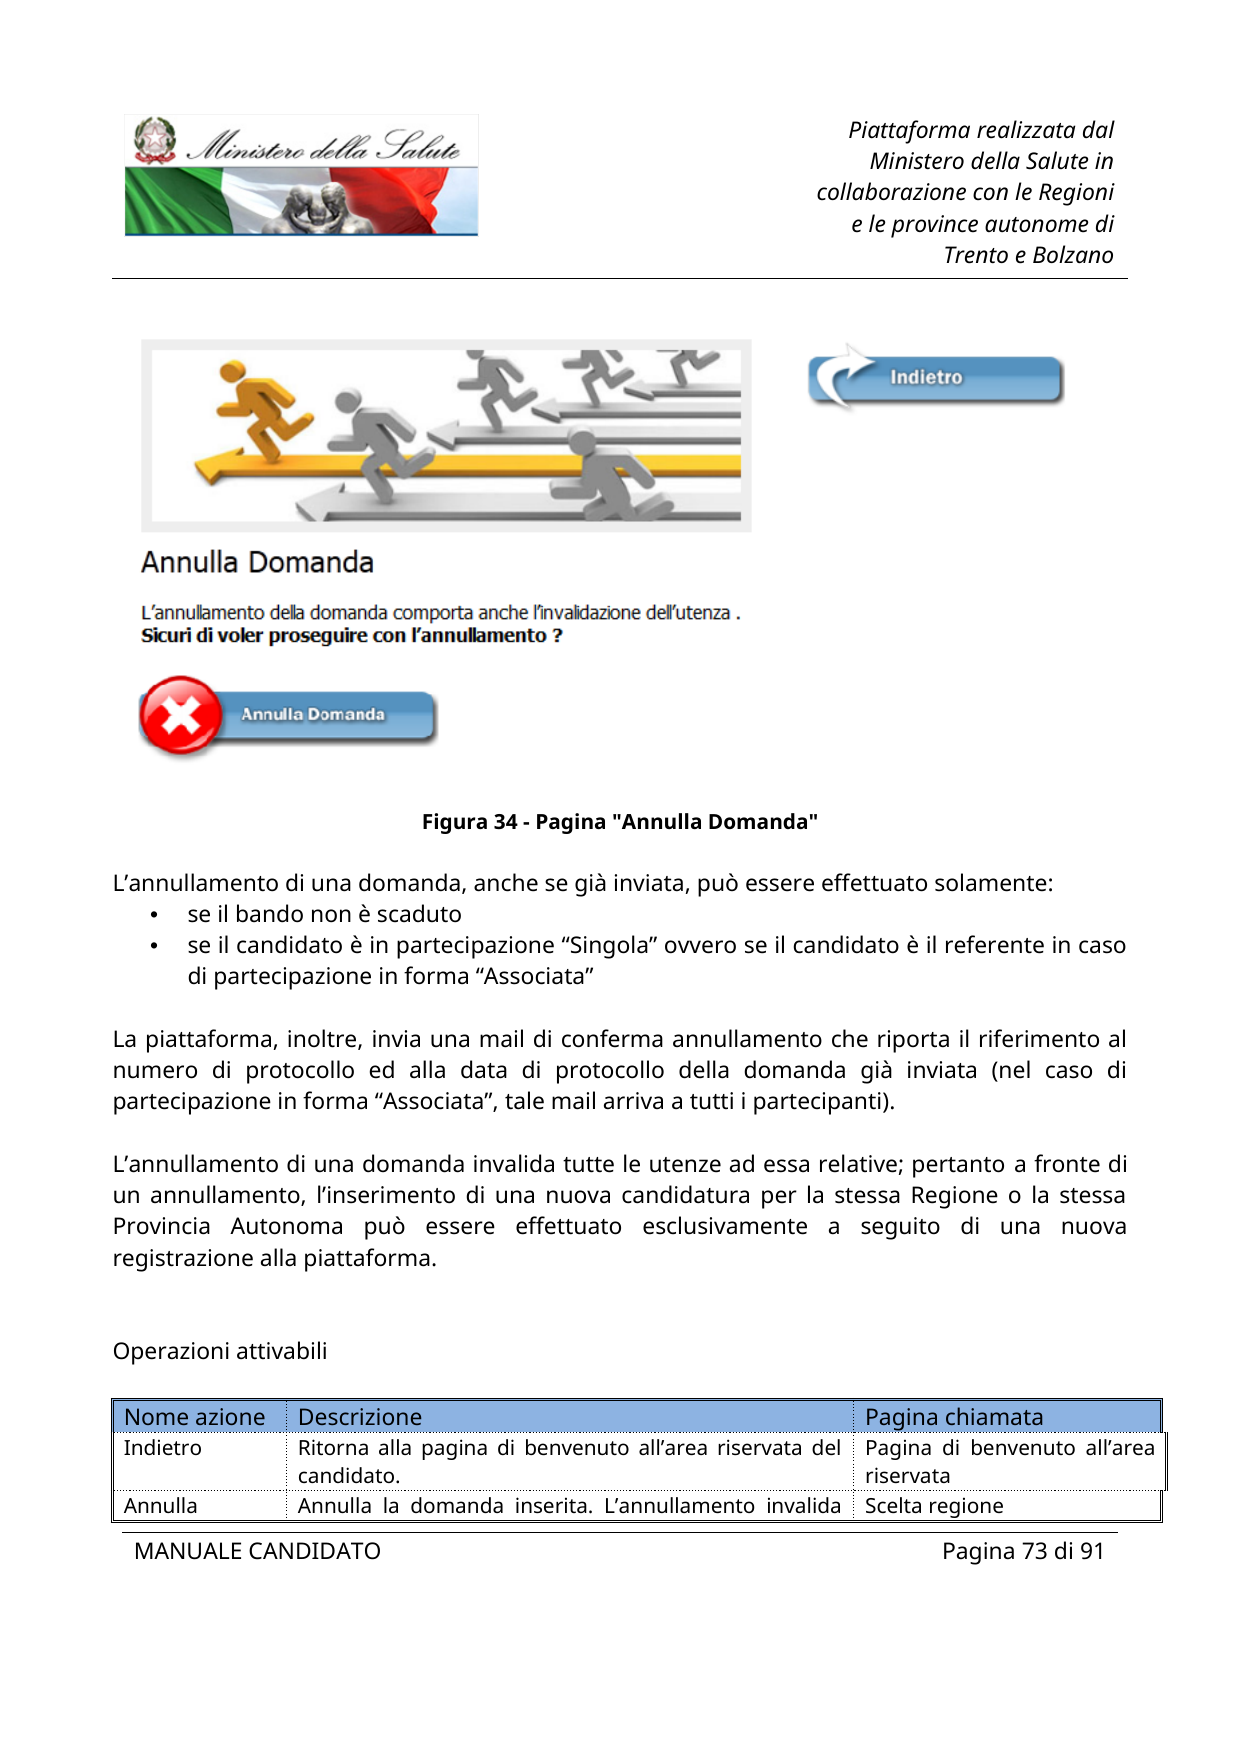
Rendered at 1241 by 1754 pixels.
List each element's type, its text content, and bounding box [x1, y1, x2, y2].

text Operazioni attivabili [112, 1335, 1128, 1367]
text L’annullamento di una domanda invalida tutte le utenze ad essa relative; pertanto a fronte di un annullamento, l’inserimento di una nuova candidatura per la stessa Regione o la stessa Provincia Autonoma può essere effettuato esclusivamente a seguito di una nuova registrazione alla piattaforma. [112, 1148, 1128, 1273]
table_cell Scelta regione [854, 1490, 1160, 1519]
table_header Nome azione [114, 1401, 286, 1432]
table_header Descrizione [286, 1401, 854, 1432]
list se il candidato è in partecipazione “Singola” ovvero se il candidato è il referente in caso di partecipazione in forma “Associata” [150, 929, 1128, 992]
list se il bando non è scaduto [150, 898, 1128, 929]
text L’annullamento di una domanda, anche se già inviata, può essere effettuato solamente: [112, 867, 1128, 898]
table_cell Annulla [114, 1490, 286, 1519]
table_header [1163, 1398, 1167, 1432]
table_cell Annulla la domanda inserita. L’annullamento invalida [286, 1490, 854, 1519]
text Figura 34 - Pagina "Annulla Domanda" [112, 807, 1128, 835]
table_cell Pagina di benvenuto all’area riservata [854, 1432, 1165, 1490]
table_cell [1163, 1491, 1167, 1519]
text La piattaforma, inoltre, invia una mail di conferma annullamento che riporta il riferimento al numero di protocollo ed alla data di protocollo della domanda già inviata (nel caso di partecipazione in forma “Associata”, tale mail arriva a tutti i partecipanti). [112, 1023, 1128, 1117]
table_cell Ritorna alla pagina di benvenuto all’area riservata del candidato. [286, 1432, 854, 1490]
table_header Pagina chiamata [854, 1401, 1160, 1432]
table_cell Indietro [114, 1432, 286, 1490]
